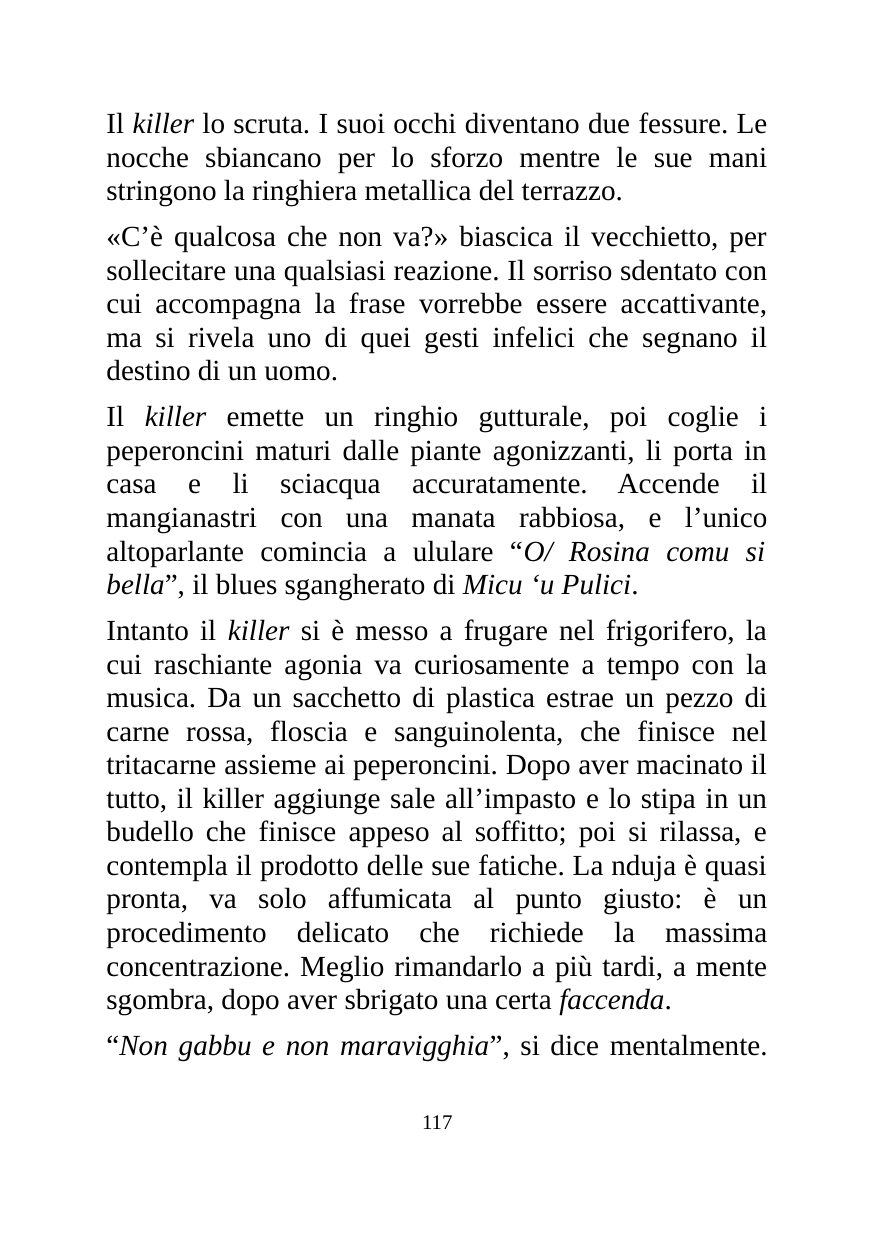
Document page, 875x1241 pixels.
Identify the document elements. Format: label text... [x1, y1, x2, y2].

text “Non gabbu e non maravigghia”, si dice mentalmente. [106, 1028, 768, 1062]
text Il killer emette un ringhio gutturale, poi coglie i peperoncini maturi dalle piante agonizzanti, li porta in casa e li sciacqua accuratamente. Accende il mangianastri con una manata rabbiosa, e l’unico altoparlante comincia a ululare “O/ Rosina comu si bella”, il blues sgangherato di Micu ‘u Pulici. [106, 399, 768, 601]
text «C’è qualcosa che non va?» biascica il vecchietto, per sollecitare una qualsiasi reazione. Il sorriso sdentato con cui accompagna la frase vorrebbe essere accattivante, ma si rivela uno di quei gesti infelici che segnano il destino di un uomo. [106, 219, 768, 387]
text Il killer lo scruta. I suoi occhi diventano due fessure. Le nocche sbiancano per lo sforzo mentre le sue mani stringono la ringhiera metallica del terrazzo. [106, 106, 768, 207]
text Intanto il killer si è messo a frugare nel frigorifero, la cui raschiante agonia va curiosamente a tempo con la musica. Da un sacchetto di plastica estrae un pezzo di carne rossa, floscia e sanguinolenta, che finisce nel tritacarne assieme ai peperoncini. Dopo aver macinato il tutto, il killer aggiunge sale all’impasto e lo stipa in un budello che finisce appeso al soffitto; poi si rilassa, e contempla il prodotto delle sue fatiche. La nduja è quasi pronta, va solo affumicata al punto giusto: è un procedimento delicato che richiede la massima concentrazione. Meglio rimandarlo a più tardi, a mente sgombra, dopo aver sbrigato una certa faccenda. [106, 613, 768, 1016]
